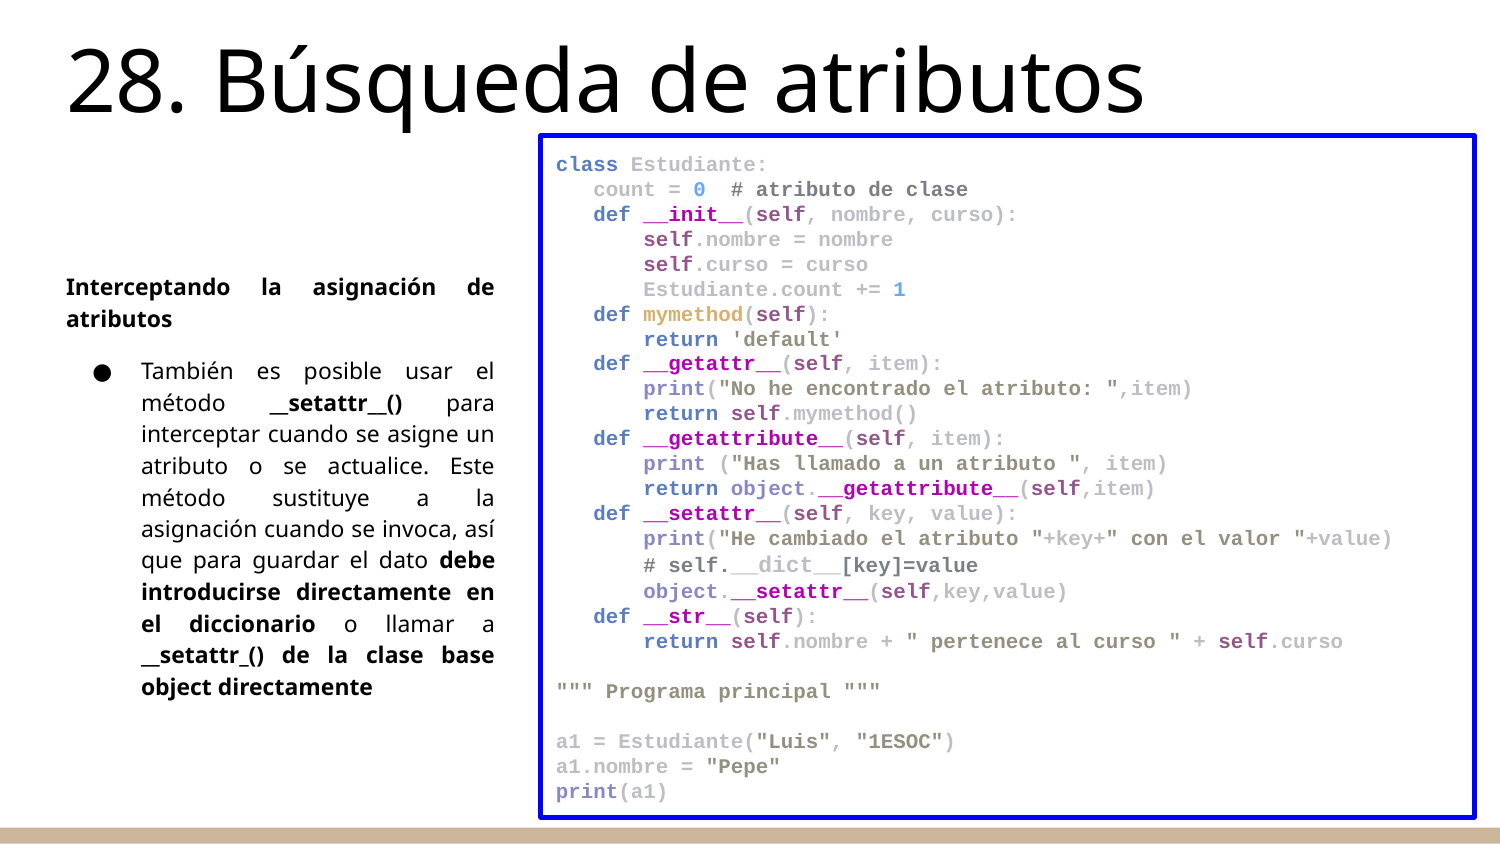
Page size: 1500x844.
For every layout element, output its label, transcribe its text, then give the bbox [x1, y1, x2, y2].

text_box Interceptando la asignación de atributos También es posible usar el método __setattr__() para interceptar cuando se asigne un atributo o se actualice. Este método sustituye a la asignación cuando se invoca, así que para guardar el dato debe introducirse directamente en el diccionario o llamar a __setattr_() de la clase base object directamente [51, 154, 511, 815]
title 28. Búsqueda de atributos [51, 51, 1449, 146]
text_box class Estudiante: count = 0 # atributo de clase def __init__(self, nombre, curso): self.nombre = nombre self.curso = curso Estudiante.count += 1 def mymethod(self): return 'default' def __getattr__(self, item): print("No he encontrado el atributo: ",item) return self.mymethod() def __getattribute__(self, item): print ("Has llamado a un atributo ", item) return object.__getattribute__(self,item) def __setattr__(self, key, value): print("He cambiado el atributo "+key+" con el valor "+value) # self.__dict__[key]=value object.__setattr__(self,key,value) def __str__(self): return self.nombre + " pertenece al curso " + self.curso """ Programa principal """ a1 = Estudiante("Luis", "1ESOC") a1.nombre = "Pepe" print(a1) [540, 135, 1475, 818]
